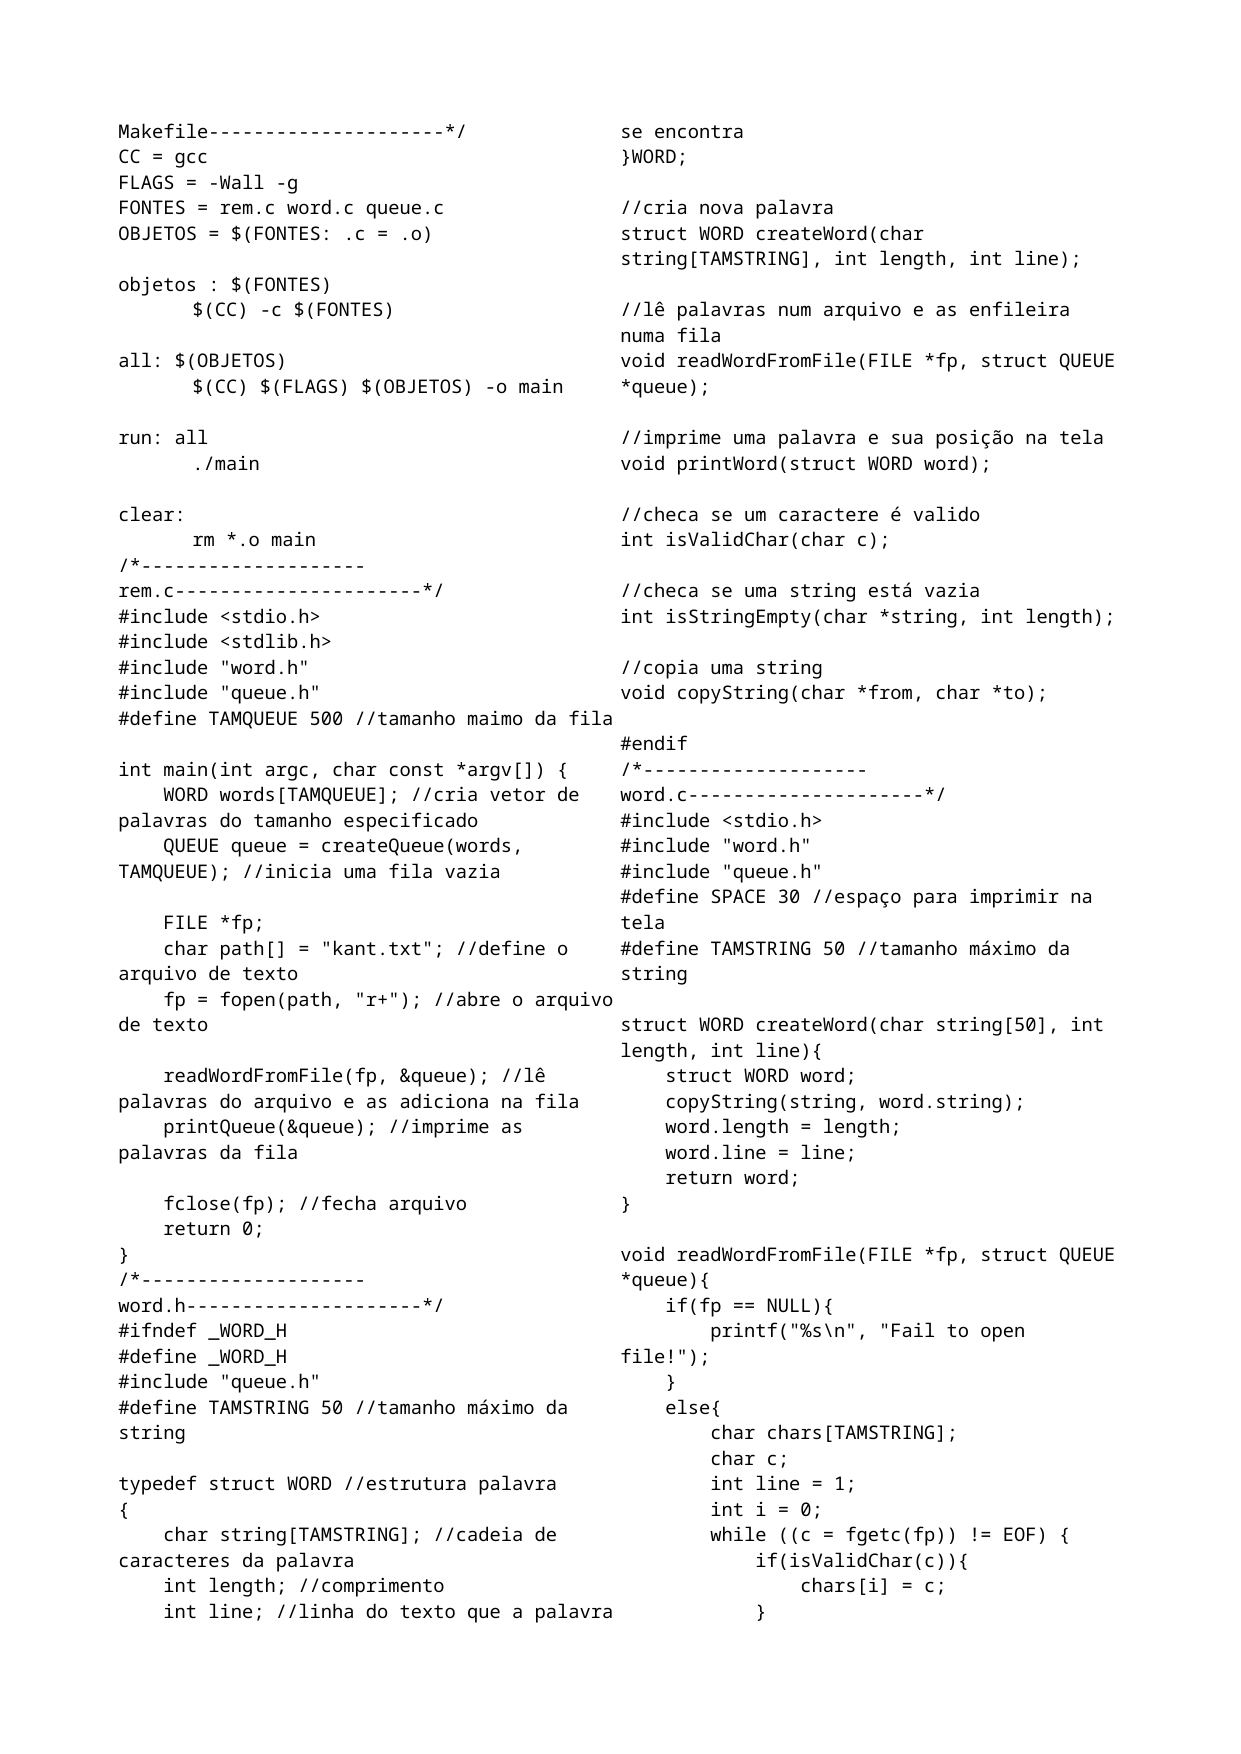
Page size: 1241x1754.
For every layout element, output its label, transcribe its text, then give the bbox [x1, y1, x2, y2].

text $(CC) -c $(FONTES) [118, 297, 620, 322]
text #include "queue.h" [118, 679, 620, 705]
text //imprime uma palavra e sua posição na tela [620, 424, 1122, 450]
text void printWord(struct WORD word); [620, 450, 1122, 475]
text FILE *fp; [118, 909, 620, 935]
text #define TAMQUEUE 500 //tamanho maimo da fila [118, 705, 620, 731]
text } [118, 1241, 620, 1267]
text printQueue(&queue); //imprime as palavras da fila [118, 1113, 620, 1164]
text int isStringEmpty(char *string, int length); [620, 603, 1122, 628]
text #define _WORD_H [118, 1343, 620, 1369]
text int i = 0; [620, 1496, 1122, 1522]
text #include "word.h" [620, 833, 1122, 858]
text char chars[TAMSTRING]; [620, 1420, 1122, 1445]
text #define TAMSTRING 50 //tamanho máximo da string [118, 1394, 620, 1445]
text objetos : $(FONTES) [118, 271, 620, 297]
text }WORD; [620, 144, 1122, 169]
text //copia uma string [620, 654, 1122, 679]
text OBJETOS = $(FONTES: .c = .o) [118, 220, 620, 246]
text QUEUE queue = createQueue(words, TAMQUEUE); //inicia uma fila vazia [118, 833, 620, 884]
text char string[TAMSTRING]; //cadeia de caracteres da palavra [118, 1522, 620, 1573]
text { [118, 1496, 620, 1522]
text struct WORD word; [620, 1062, 1122, 1088]
text int main(int argc, char const *argv[]) { [118, 756, 620, 782]
text } [620, 1369, 1122, 1394]
text #include "queue.h" [620, 858, 1122, 884]
text all: $(OBJETOS) [118, 348, 620, 373]
text void copyString(char *from, char *to); [620, 679, 1122, 705]
text /*--------------------rem.c----------------------*/ [118, 552, 620, 603]
text if(fp == NULL){ [620, 1292, 1122, 1318]
text chars[i] = c; [620, 1573, 1122, 1598]
text ./main [118, 450, 620, 475]
text #ifndef _WORD_H [118, 1318, 620, 1343]
text //lê palavras num arquivo e as enfileira numa fila [620, 297, 1122, 348]
text typedef struct WORD //estrutura palavra [118, 1471, 620, 1496]
text run: all [118, 424, 620, 450]
text } [620, 1598, 1122, 1624]
text void readWordFromFile(FILE *fp, struct QUEUE *queue); [620, 348, 1122, 399]
text $(CC) $(FLAGS) $(OBJETOS) -o main [118, 373, 620, 399]
text return 0; [118, 1216, 620, 1241]
text rm *.o main [118, 526, 620, 552]
text int line; //linha do texto que a palavra [118, 1598, 620, 1624]
text //checa se uma string está vazia [620, 577, 1122, 603]
text #include <stdlib.h> [118, 628, 620, 654]
text //checa se um caractere é valido [620, 501, 1122, 526]
text int length; //comprimento [118, 1573, 620, 1598]
text //cria nova palavra [620, 195, 1122, 220]
text /*--------------------word.h---------------------*/ [118, 1267, 620, 1318]
text while ((c = fgetc(fp)) != EOF) { [620, 1522, 1122, 1547]
text CC = gcc [118, 144, 620, 169]
text readWordFromFile(fp, &queue); //lê palavras do arquivo e as adiciona na fila [118, 1062, 620, 1113]
text FONTES = rem.c word.c queue.c [118, 195, 620, 220]
text char path[] = "kant.txt"; //define o arquivo de texto [118, 935, 620, 986]
text #endif [620, 731, 1122, 756]
text #include "word.h" [118, 654, 620, 679]
text else{ [620, 1394, 1122, 1420]
text } [620, 1190, 1122, 1216]
text word.length = length; [620, 1113, 1122, 1139]
text int line = 1; [620, 1471, 1122, 1496]
text copyString(string, word.string); [620, 1088, 1122, 1113]
text void readWordFromFile(FILE *fp, struct QUEUE *queue){ [620, 1241, 1122, 1292]
text #include "queue.h" [118, 1369, 620, 1394]
text clear: [118, 501, 620, 526]
text #include <stdio.h> [620, 807, 1122, 833]
text fclose(fp); //fecha arquivo [118, 1190, 620, 1216]
text se encontra [620, 118, 1122, 144]
text Makefile---------------------*/ [118, 118, 620, 144]
text fp = fopen(path, "r+"); //abre o arquivo de texto [118, 986, 620, 1037]
text int isValidChar(char c); [620, 526, 1122, 552]
text WORD words[TAMQUEUE]; //cria vetor de palavras do tamanho especificado [118, 782, 620, 833]
text #define TAMSTRING 50 //tamanho máximo da string [620, 935, 1122, 986]
text FLAGS = -Wall -g [118, 169, 620, 195]
text struct WORD createWord(char string[50], int length, int line){ [620, 1011, 1122, 1062]
text struct WORD createWord(char string[TAMSTRING], int length, int line); [620, 220, 1122, 271]
text /*--------------------word.c---------------------*/ [620, 756, 1122, 807]
text #define SPACE 30 //espaço para imprimir na tela [620, 884, 1122, 935]
text #include <stdio.h> [118, 603, 620, 628]
text if(isValidChar(c)){ [620, 1547, 1122, 1573]
text printf("%s\n", "Fail to open file!"); [620, 1318, 1122, 1369]
text char c; [620, 1445, 1122, 1471]
text return word; [620, 1164, 1122, 1190]
text word.line = line; [620, 1139, 1122, 1164]
